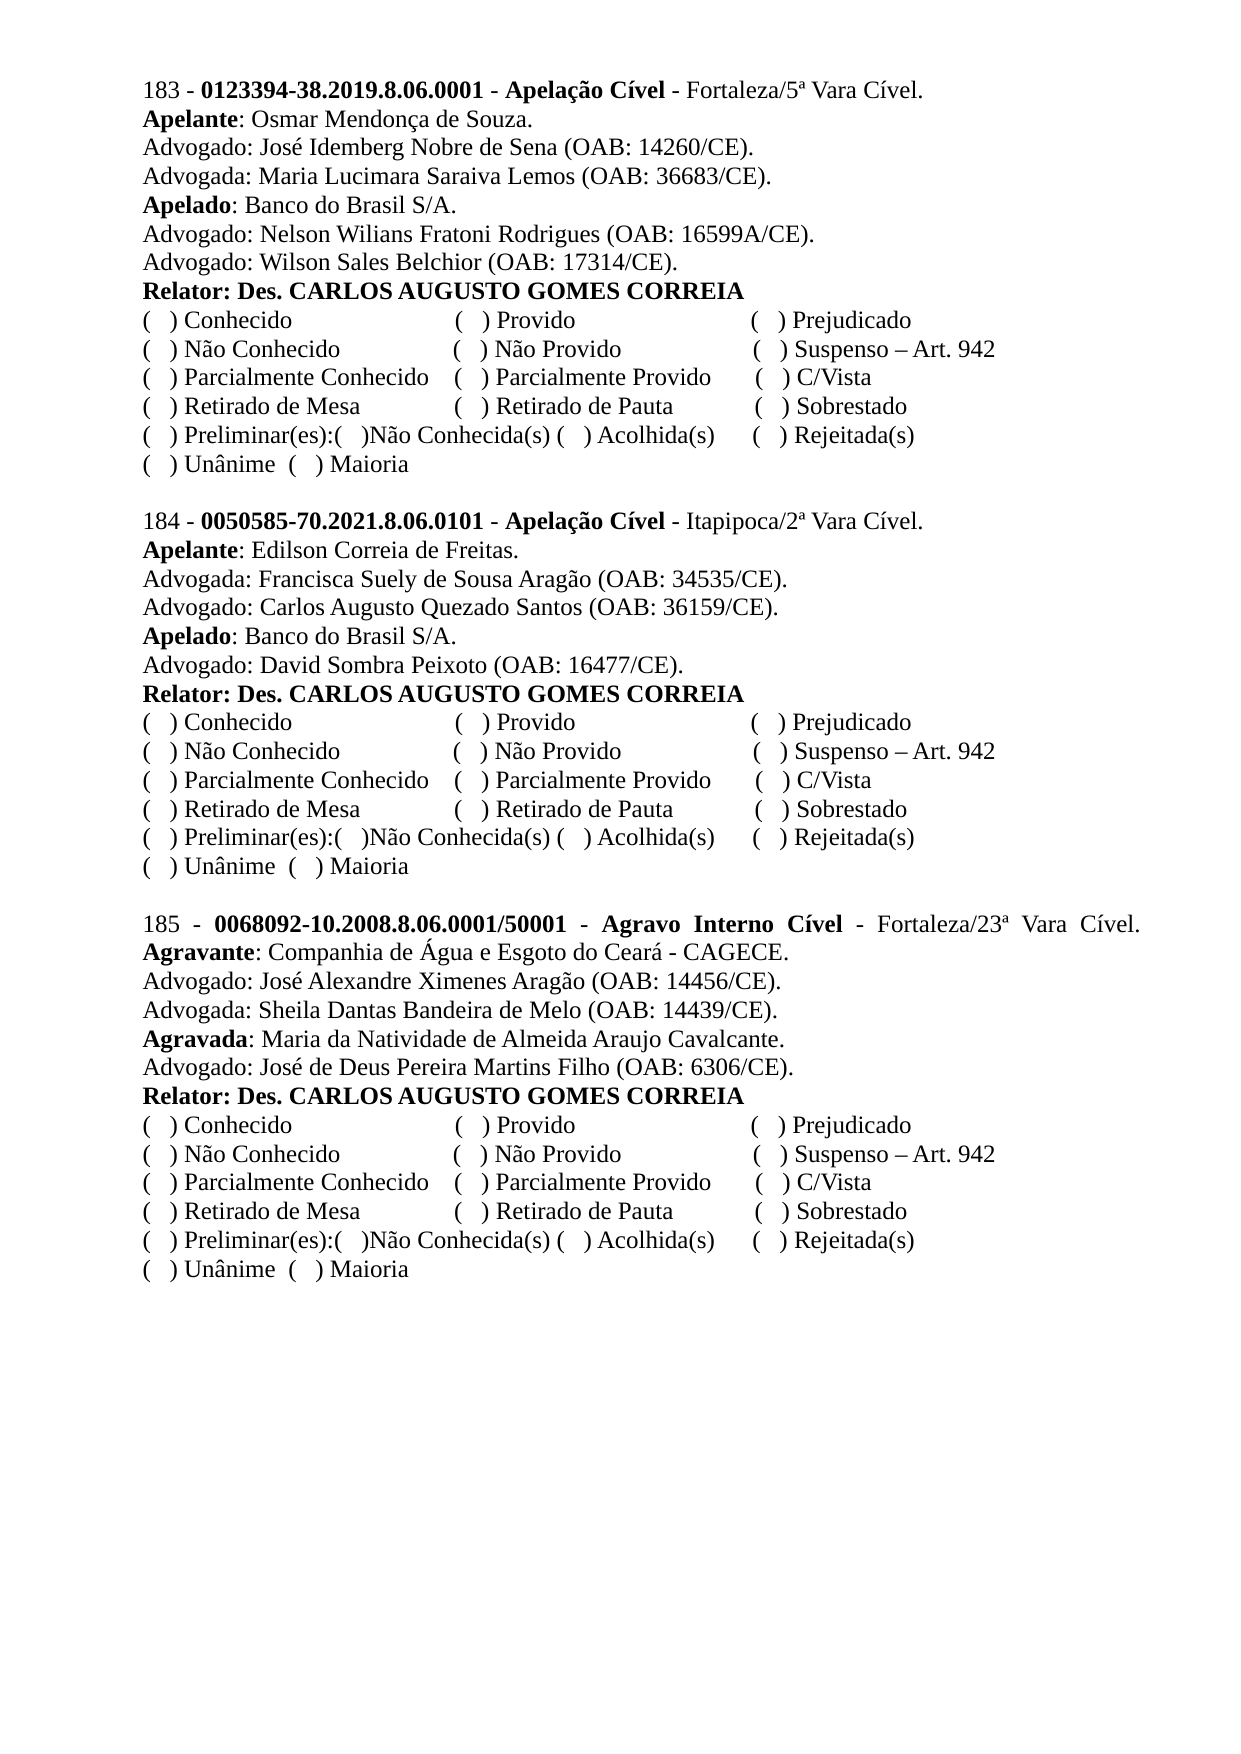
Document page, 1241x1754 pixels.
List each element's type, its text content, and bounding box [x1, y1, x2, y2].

text ( ) Retirado de Mesa ( ) Retirado de Pauta ( ) Sobrestado [142, 794, 1158, 822]
text ( ) Conhecido ( ) Provido ( ) Prejudicado [142, 1110, 1141, 1139]
text ( ) Conhecido ( ) Provido ( ) Prejudicado [142, 305, 1141, 334]
text Agravada: Maria da Natividade de Almeida Araujo Cavalcante. [142, 1024, 1141, 1052]
text ( ) Retirado de Mesa ( ) Retirado de Pauta ( ) Sobrestado [142, 1196, 1158, 1225]
text ( ) Não Conhecido ( ) Não Provido ( ) Suspenso – Art. 942 [142, 1139, 1158, 1167]
text ( ) Parcialmente Conhecido ( ) Parcialmente Provido ( ) C/Vista [142, 362, 1158, 391]
text ( ) Parcialmente Conhecido ( ) Parcialmente Provido ( ) C/Vista [142, 765, 1158, 794]
text Relator: Des. CARLOS AUGUSTO GOMES CORREIA [142, 276, 1141, 305]
text Advogada: Sheila Dantas Bandeira de Melo (OAB: 14439/CE). [142, 995, 1141, 1024]
text ( ) Parcialmente Conhecido ( ) Parcialmente Provido ( ) C/Vista [142, 1167, 1158, 1196]
text Relator: Des. CARLOS AUGUSTO GOMES CORREIA [142, 679, 1141, 707]
text 184 - 0050585-70.2021.8.06.0101 - Apelação Cível - Itapipoca/2ª Vara Cível. [142, 506, 1141, 535]
text Relator: Des. CARLOS AUGUSTO GOMES CORREIA [142, 1081, 1141, 1110]
text ( ) Preliminar(es):( )Não Conhecida(s) ( ) Acolhida(s) ( ) Rejeitada(s) [142, 1225, 1158, 1254]
text Advogado: Carlos Augusto Quezado Santos (OAB: 36159/CE). [142, 592, 1141, 621]
text Advogado: Nelson Wilians Fratoni Rodrigues (OAB: 16599A/CE). [142, 219, 1141, 247]
text ( ) Não Conhecido ( ) Não Provido ( ) Suspenso – Art. 942 [142, 736, 1158, 765]
text ( ) Retirado de Mesa ( ) Retirado de Pauta ( ) Sobrestado [142, 391, 1158, 420]
text Advogado: José Alexandre Ximenes Aragão (OAB: 14456/CE). [142, 966, 1141, 995]
text Apelante: Edilson Correia de Freitas. [142, 535, 1141, 564]
text Apelado: Banco do Brasil S/A. [142, 190, 1141, 219]
text Advogada: Maria Lucimara Saraiva Lemos (OAB: 36683/CE). [142, 161, 1141, 190]
text 185 - 0068092-10.2008.8.06.0001/50001 - Agravo Interno Cível - Fortaleza/23ª Vara Cível. Agravante: Companhia de Água e Esgoto do Ceará - CAGECE. [142, 909, 1141, 966]
text ( ) Preliminar(es):( )Não Conhecida(s) ( ) Acolhida(s) ( ) Rejeitada(s) [142, 822, 1158, 851]
text 183 - 0123394-38.2019.8.06.0001 - Apelação Cível - Fortaleza/5ª Vara Cível. [142, 75, 1141, 104]
text Advogado: Wilson Sales Belchior (OAB: 17314/CE). [142, 247, 1141, 276]
text Apelante: Osmar Mendonça de Souza. [142, 104, 1141, 132]
text ( ) Unânime ( ) Maioria [142, 851, 1158, 880]
text Advogado: José de Deus Pereira Martins Filho (OAB: 6306/CE). [142, 1052, 1141, 1081]
text ( ) Não Conhecido ( ) Não Provido ( ) Suspenso – Art. 942 [142, 334, 1158, 362]
text Apelado: Banco do Brasil S/A. [142, 621, 1141, 650]
text ( ) Unânime ( ) Maioria [142, 1254, 1158, 1282]
text Advogado: David Sombra Peixoto (OAB: 16477/CE). [142, 650, 1141, 679]
text ( ) Unânime ( ) Maioria [142, 449, 1158, 477]
text ( ) Conhecido ( ) Provido ( ) Prejudicado [142, 707, 1141, 736]
text Advogado: José Idemberg Nobre de Sena (OAB: 14260/CE). [142, 132, 1141, 161]
text Advogada: Francisca Suely de Sousa Aragão (OAB: 34535/CE). [142, 564, 1141, 592]
text ( ) Preliminar(es):( )Não Conhecida(s) ( ) Acolhida(s) ( ) Rejeitada(s) [142, 420, 1158, 449]
